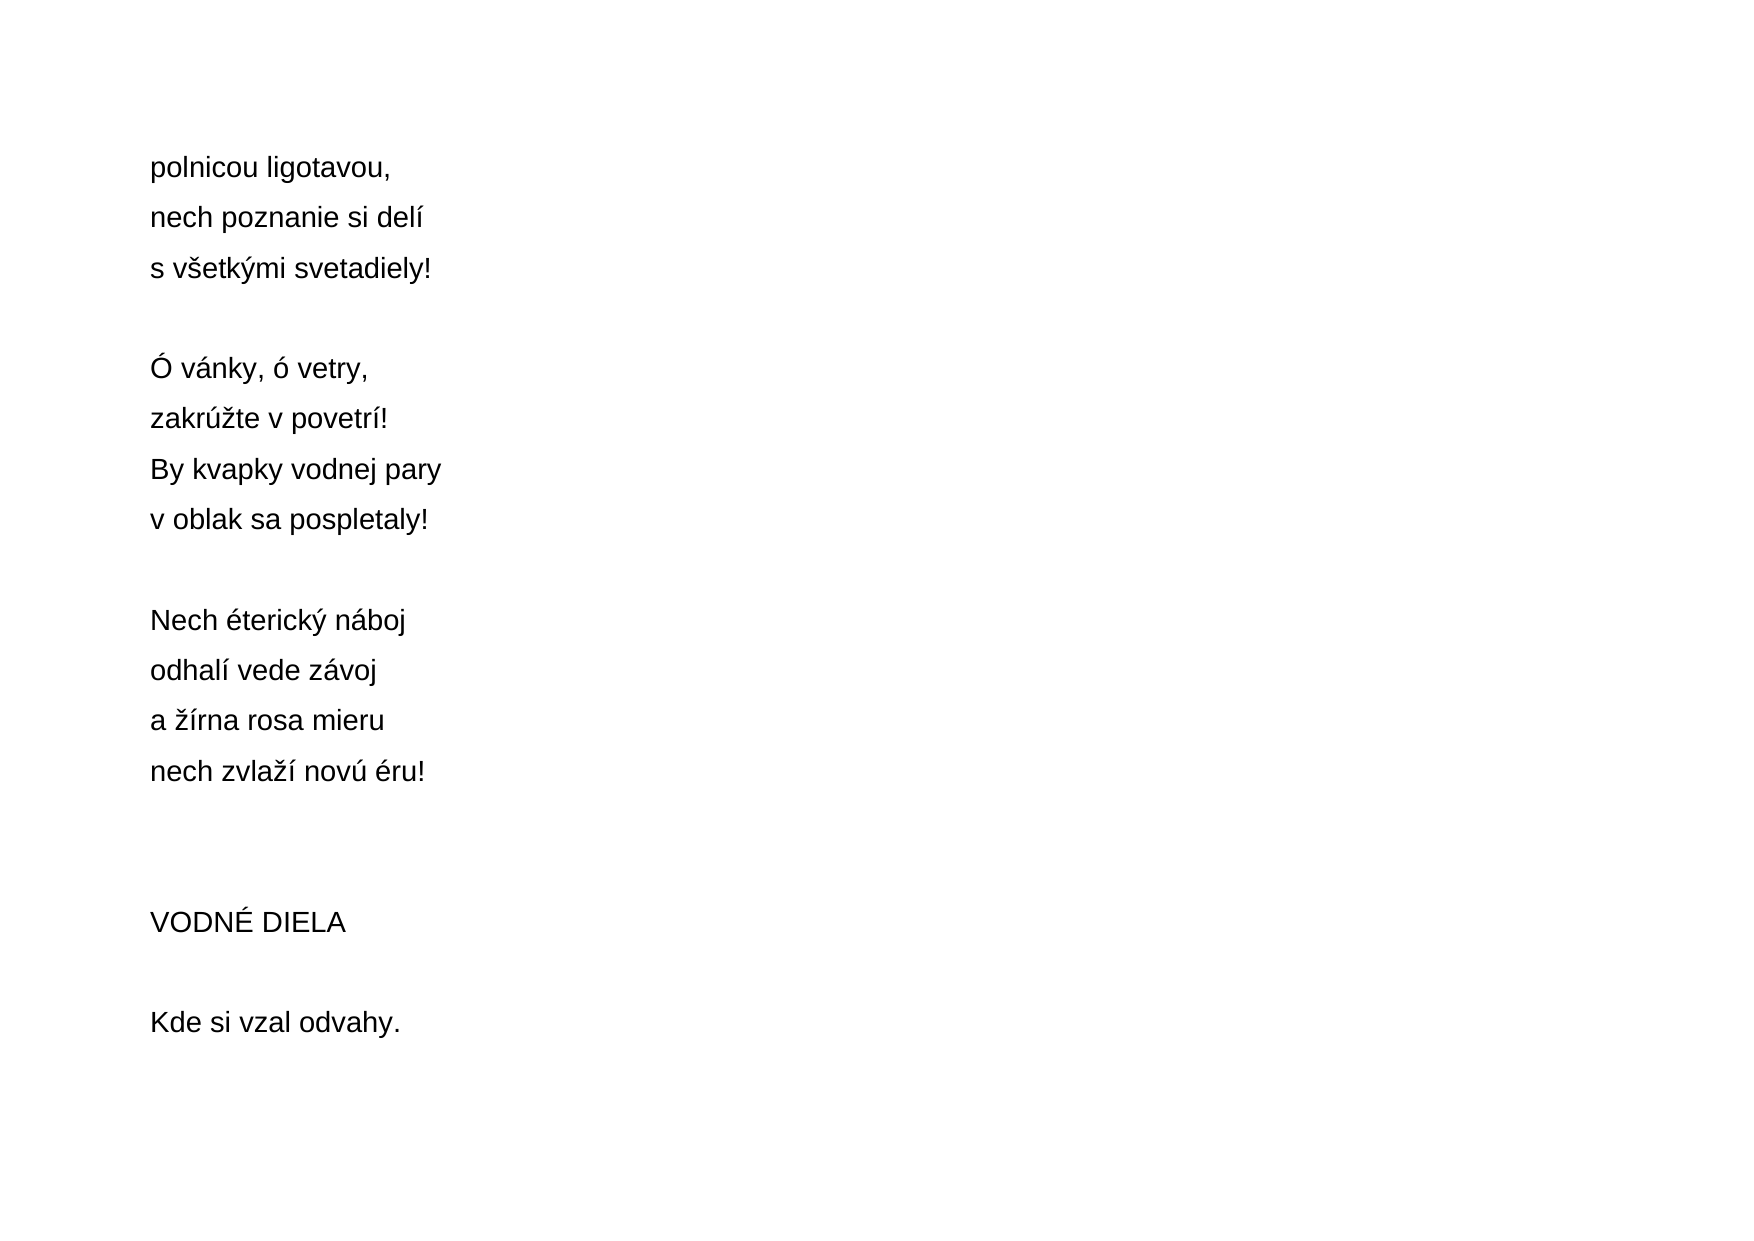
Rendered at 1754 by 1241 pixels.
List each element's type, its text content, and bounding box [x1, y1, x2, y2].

text nech poznanie si delí [150, 200, 1243, 234]
text s všetkými svetadiely! [150, 251, 1243, 284]
text Nech éterický náboj [150, 603, 1243, 636]
text By kvapky vodnej pary [150, 452, 1243, 485]
text v oblak sa pospletaly! [150, 502, 1243, 536]
text odhalí vede závoj [150, 653, 1243, 687]
text VODNÉ DIELA [150, 905, 1243, 938]
text Ó vánky, ó vetry, [150, 351, 1243, 385]
text a žírna rosa mieru [150, 703, 1243, 737]
text zakrúžte v povetrí! [150, 402, 1243, 435]
text Kde si vzal odvahy. [150, 1005, 1243, 1039]
text nech zvlaží novú éru! [150, 754, 1243, 787]
text polnicou ligotavou, [150, 150, 1243, 183]
